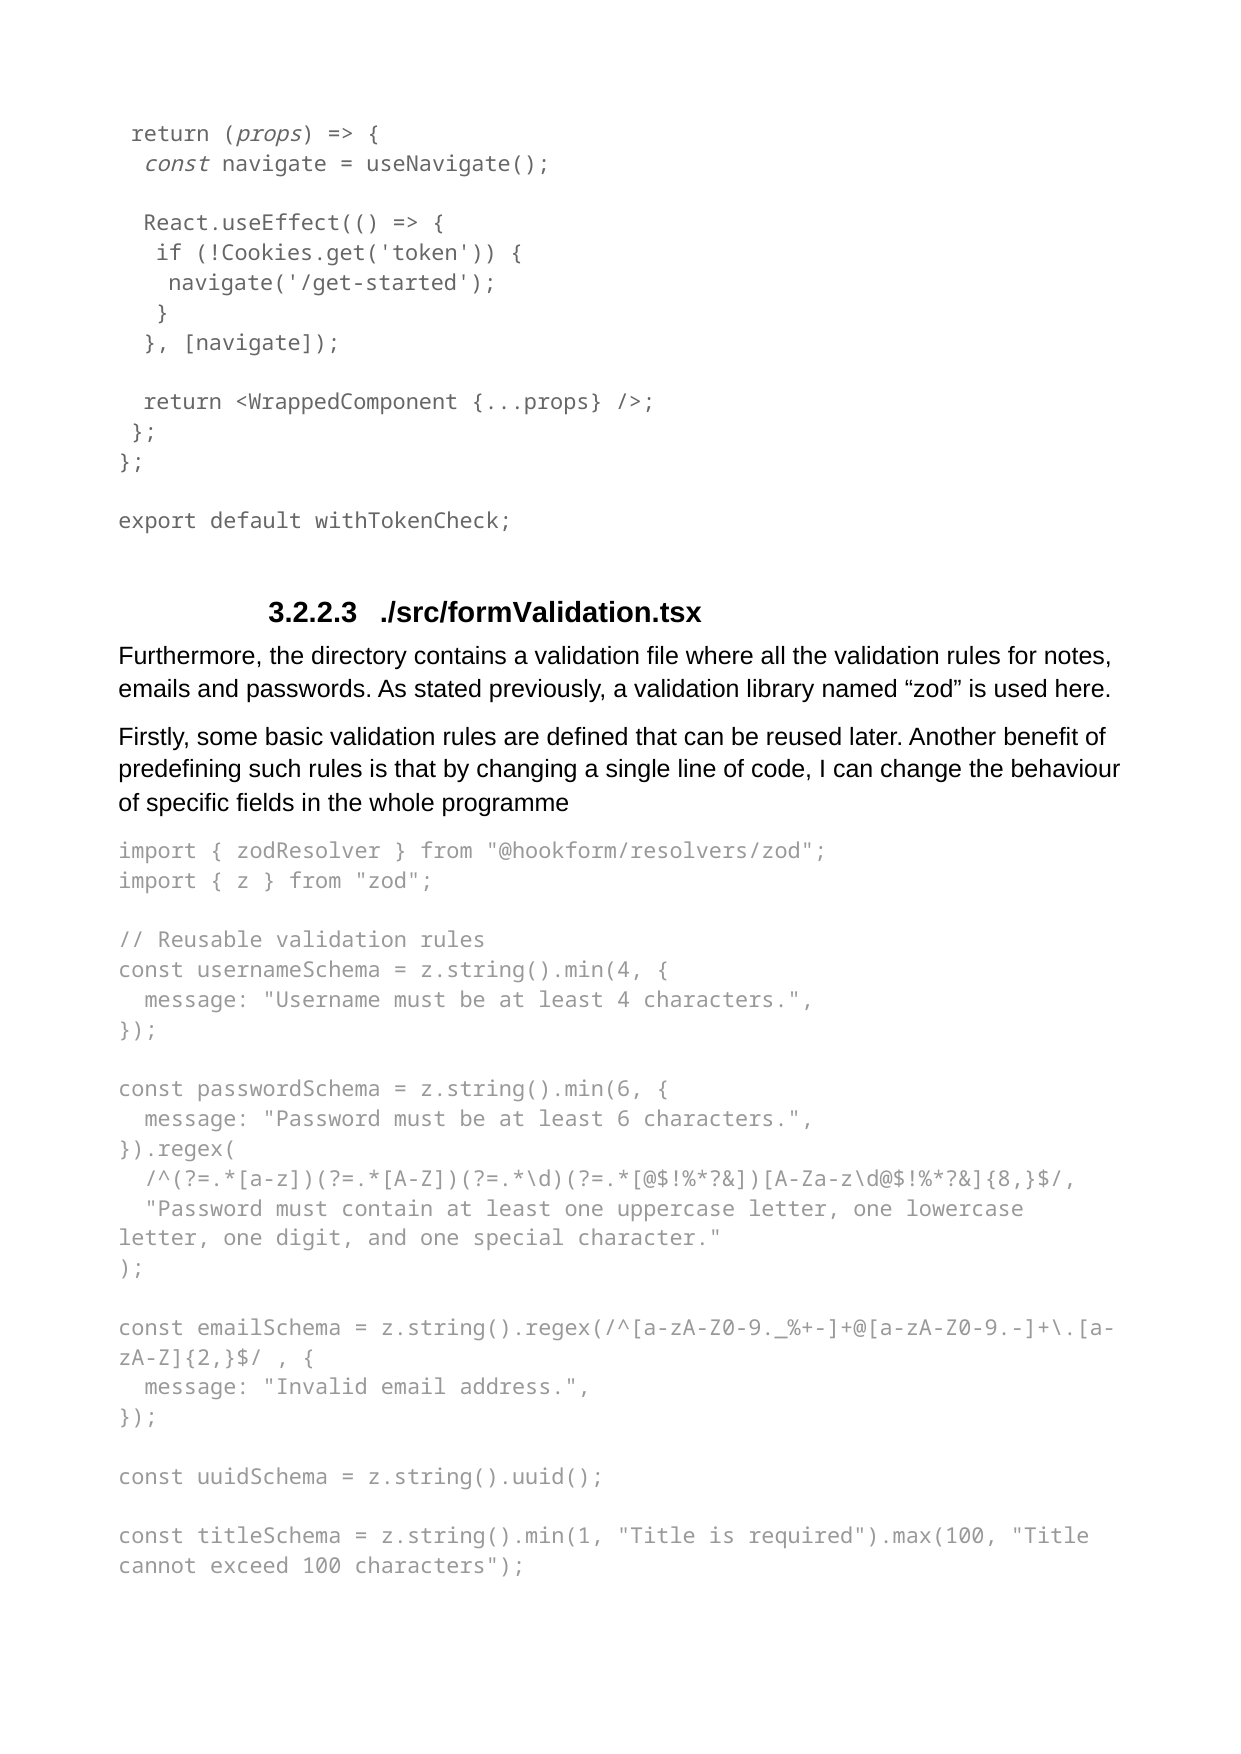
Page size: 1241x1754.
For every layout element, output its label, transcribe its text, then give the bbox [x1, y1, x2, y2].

text const emailSchema = z.string().regex(/^[a-zA-Z0-9._%+-]+@[a-zA-Z0-9.-]+\.[a-zA-Z]{2,}$/ , { [118, 1312, 1122, 1371]
text if (!Cookies.get('token')) { [118, 237, 1122, 267]
text }); [118, 1014, 1122, 1044]
text const titleSchema = z.string().min(1, "Title is required").max(100, "Title cannot exceed 100 characters"); [118, 1520, 1122, 1580]
text message: "Password must be at least 6 characters.", [118, 1103, 1122, 1133]
text const usernameSchema = z.string().min(4, { [118, 954, 1122, 984]
text // Reusable validation rules [118, 924, 1122, 954]
text export default withTokenCheck; [118, 505, 1122, 535]
text return (props) => { [118, 118, 1122, 148]
text navigate('/get-started'); [118, 267, 1122, 297]
text }; [118, 416, 1122, 446]
text ); [118, 1252, 1122, 1282]
text "Password must contain at least one uppercase letter, one lowercase letter, one digit, and one special character." [118, 1193, 1122, 1252]
text }; [118, 446, 1122, 475]
text Furthermore, the directory contains a validation file where all the validation rules for notes, emails and passwords. As stated previously, a validation library named “zod” is used here. [118, 641, 1122, 703]
text return <WrappedComponent {...props} />; [118, 386, 1122, 416]
text /^(?=.*[a-z])(?=.*[A-Z])(?=.*\d)(?=.*[@$!%*?&])[A-Za-z\d@$!%*?&]{8,}$/, [118, 1163, 1122, 1193]
text }, [navigate]); [118, 327, 1122, 356]
text Firstly, some basic validation rules are defined that can be reused later. Another benefit of predefining such rules is that by changing a single line of code, I can change the behaviour of specific fields in the whole programme [118, 721, 1122, 816]
text }); [118, 1401, 1122, 1431]
text const navigate = useNavigate(); [118, 148, 1122, 178]
text }).regex( [118, 1133, 1122, 1163]
text import { z } from "zod"; [118, 865, 1122, 895]
text React.useEffect(() => { [118, 207, 1122, 237]
text message: "Username must be at least 4 characters.", [118, 984, 1122, 1014]
subtitle ./src/formValidation.tsx [268, 595, 1122, 628]
text const uuidSchema = z.string().uuid(); [118, 1461, 1122, 1491]
text const passwordSchema = z.string().min(6, { [118, 1073, 1122, 1103]
text message: "Invalid email address.", [118, 1371, 1122, 1401]
text import { zodResolver } from "@hookform/resolvers/zod"; [118, 835, 1122, 865]
text } [118, 297, 1122, 327]
